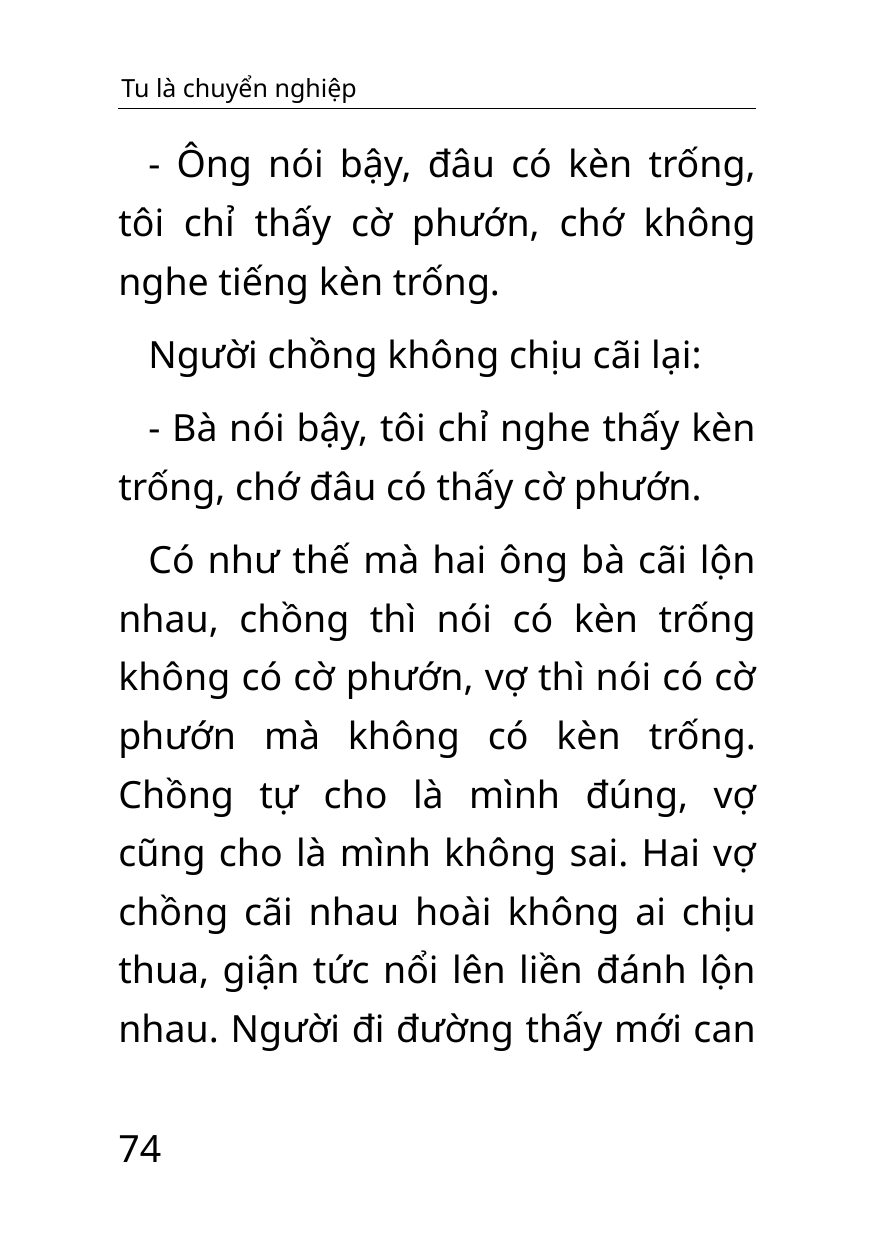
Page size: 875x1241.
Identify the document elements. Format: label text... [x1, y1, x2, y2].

text - Bà nói bậy, tôi chỉ nghe thấy kèn trống, chớ đâu có thấy cờ phướn. [118, 401, 756, 511]
text Người chồng không chịu cãi lại: [118, 328, 756, 379]
text Có như thế mà hai ông bà cãi lộn nhau, chồng thì nói có kèn trống không có cờ phướn, vợ thì nói có cờ phướn mà không có kèn trống. Chồng tự cho là mình đúng, vợ cũng cho là mình không sai. Hai vợ chồng cãi nhau hoài không ai chịu thua, giận tức nổi lên liền đánh lộn nhau. Người đi đường thấy mới can [118, 533, 756, 1053]
text - Ông nói bậy, đâu có kèn trống, tôi chỉ thấy cờ phướn, chớ không nghe tiếng kèn trống. [118, 138, 756, 306]
